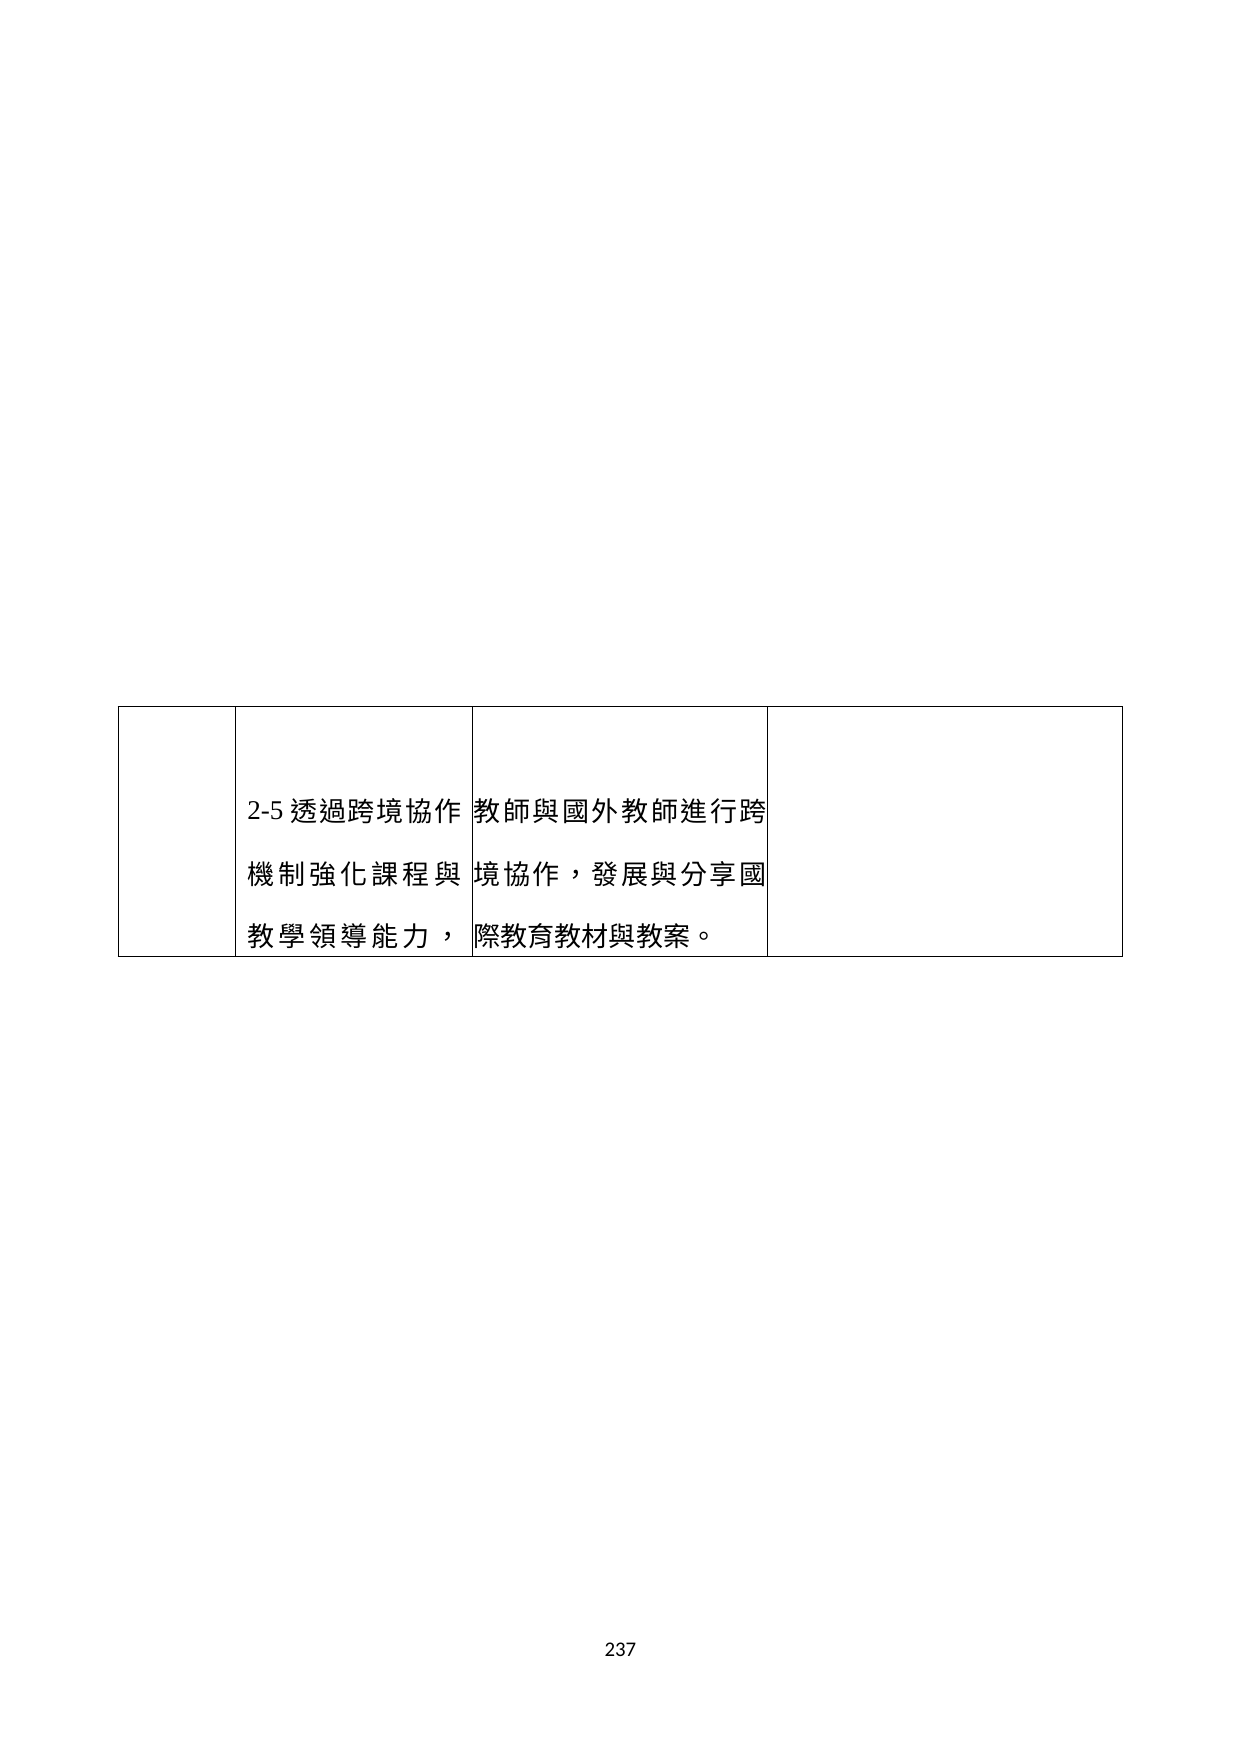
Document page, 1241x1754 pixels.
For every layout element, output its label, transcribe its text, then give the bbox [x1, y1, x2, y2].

table_cell 2-5透過跨境協作機制強化課程與教學領導能力， [236, 707, 472, 956]
table_cell [119, 707, 235, 956]
table_cell 教師與國外教師進行跨境協作，發展與分享國際教育教材與教案。 [473, 707, 767, 956]
table_cell [768, 707, 1122, 956]
